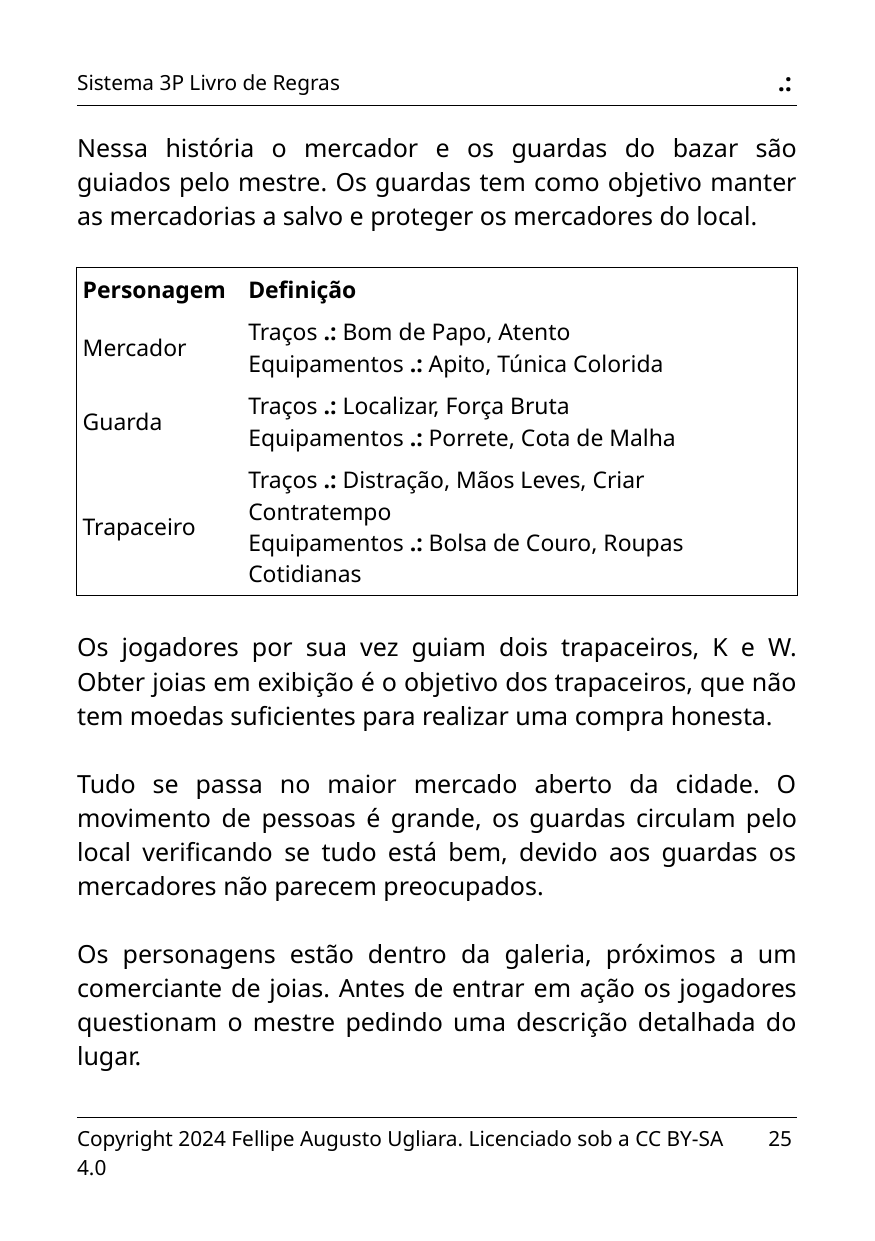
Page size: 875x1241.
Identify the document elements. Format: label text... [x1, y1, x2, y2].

table_header Personagem [77, 268, 242, 311]
table_cell Trapaceiro [77, 459, 242, 595]
text Tudo se passa no maior mercado aberto da cidade. O movimento de pessoas é grande, os guardas circulam pelo local verificando se tudo está bem, devido aos guardas os mercadores não parecem preocupados. [77, 766, 797, 903]
text Os personagens estão dentro da galeria, próximos a um comerciante de joias. Antes de entrar em ação os jogadores questionam o mestre pedindo uma descrição detalhada do lugar. [77, 937, 797, 1073]
text Nessa história o mercador e os guardas do bazar são guiados pelo mestre. Os guardas tem como objetivo manter as mercadorias a salvo e proteger os mercadores do local. [77, 131, 797, 233]
table_header Definição [242, 268, 797, 311]
table_cell Traços .: Localizar, Força Bruta Equipamentos .: Porrete, Cota de Malha [242, 385, 797, 458]
table_cell Traços .: Distração, Mãos Leves, Criar Contratempo Equipamentos .: Bolsa de Couro, Roupas Cotidianas [242, 459, 797, 595]
table_cell Guarda [77, 385, 242, 458]
table_cell Traços .: Bom de Papo, Atento Equipamentos .: Apito, Túnica Colorida [242, 311, 797, 384]
table_cell Mercador [77, 311, 242, 384]
text Os jogadores por sua vez guiam dois trapaceiros, K e W. Obter joias em exibição é o objetivo dos trapaceiros, que não tem moedas suficientes para realizar uma compra honesta. [77, 630, 797, 732]
